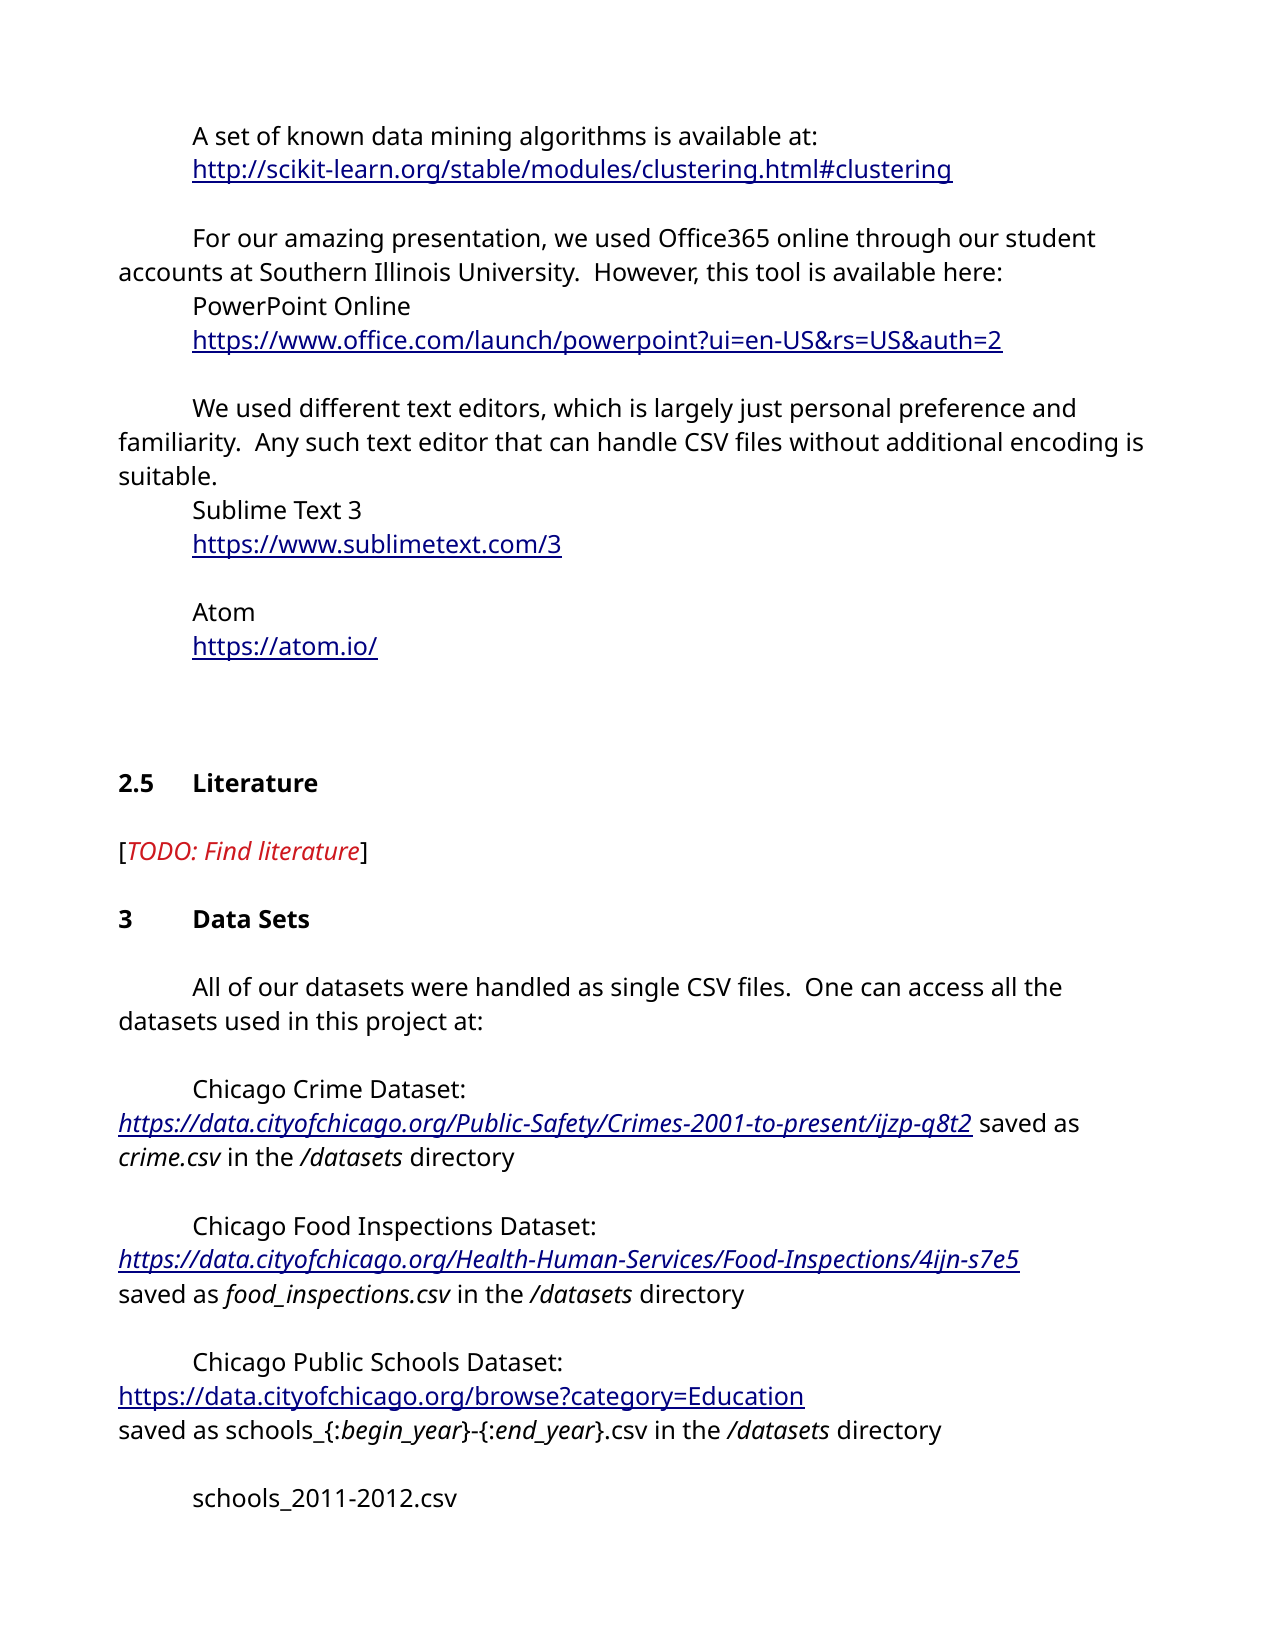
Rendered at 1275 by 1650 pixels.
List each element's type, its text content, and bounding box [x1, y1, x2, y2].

text For our amazing presentation, we used Office365 online through our student accounts at Southern Illinois University. However, this tool is available here: [118, 220, 1157, 288]
text 3 Data Sets [118, 902, 1157, 936]
text https://data.cityofchicago.org/Public-Safety/Crimes-2001-to-present/ijzp-q8t2 saved as crime.csv in the /datasets directory [118, 1106, 1157, 1174]
text https://www.office.com/launch/powerpoint?ui=en-US&rs=US&auth=2 [118, 322, 1157, 357]
text PowerPoint Online [118, 288, 1157, 322]
text Chicago Crime Dataset: [118, 1072, 1157, 1106]
text schools_2011-2012.csv [118, 1481, 1157, 1515]
text A set of known data mining algorithms is available at: [118, 118, 1157, 152]
text All of our datasets were handled as single CSV files. One can access all the datasets used in this project at: [118, 970, 1157, 1038]
text https://data.cityofchicago.org/Health-Human-Services/Food-Inspections/4ijn-s7e5 [118, 1242, 1157, 1276]
text https://www.sublimetext.com/3 [118, 527, 1157, 561]
text 2.5 Literature [118, 765, 1157, 799]
text Chicago Public Schools Dataset: [118, 1344, 1157, 1378]
text saved as food_inspections.csv in the /datasets directory [118, 1276, 1157, 1310]
text https://atom.io/ [118, 629, 1157, 663]
text https://data.cityofchicago.org/browse?category=Education [118, 1378, 1157, 1412]
text http://scikit-learn.org/stable/modules/clustering.html#clustering [118, 152, 1157, 186]
text We used different text editors, which is largely just personal preference and familiarity. Any such text editor that can handle CSV files without additional encoding is suitable. [118, 391, 1157, 493]
text Sublime Text 3 [118, 493, 1157, 527]
text saved as schools_{:begin_year}-{:end_year}.csv in the /datasets directory [118, 1412, 1157, 1447]
text [TODO: Find literature] [118, 833, 1157, 867]
text Atom [118, 595, 1157, 629]
text Chicago Food Inspections Dataset: [118, 1208, 1157, 1242]
